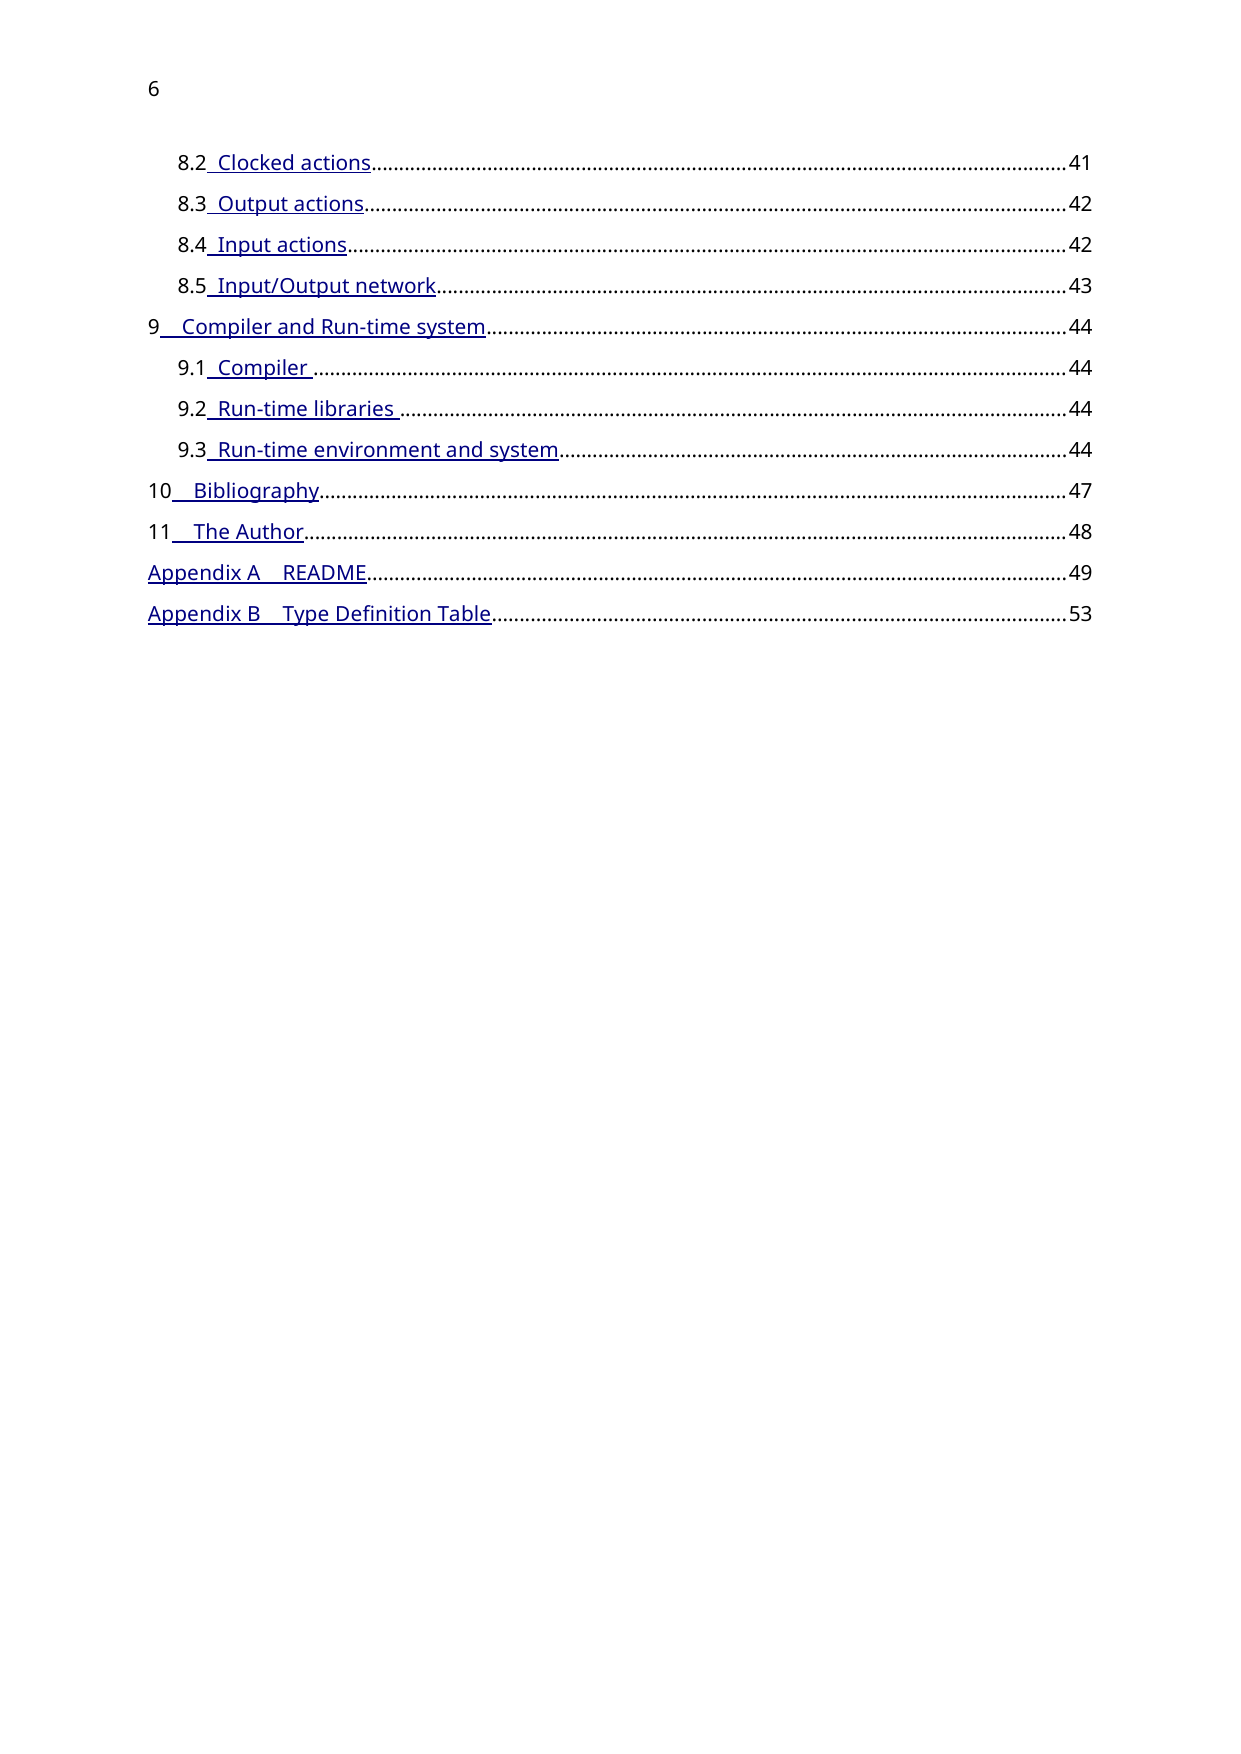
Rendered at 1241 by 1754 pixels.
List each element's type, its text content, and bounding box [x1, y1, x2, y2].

text 8.5 Input/Output network 43 [177, 271, 1092, 299]
text 9.3 Run-time environment and system 44 [177, 435, 1092, 463]
text 10 Bibliography 47 [148, 476, 1092, 504]
text 8.2 Clocked actions 41 [177, 148, 1092, 176]
text Appendix B Type Definition Table 53 [148, 599, 1092, 628]
text Appendix A README 49 [148, 558, 1092, 587]
text 9.1 Compiler 44 [177, 353, 1092, 381]
text 9.2 Run-time libraries 44 [177, 394, 1092, 422]
text 11 The Author 48 [148, 517, 1092, 546]
text 9 Compiler and Run-time system 44 [148, 312, 1092, 340]
text 8.3 Output actions 42 [177, 189, 1092, 217]
text 8.4 Input actions 42 [177, 230, 1092, 258]
